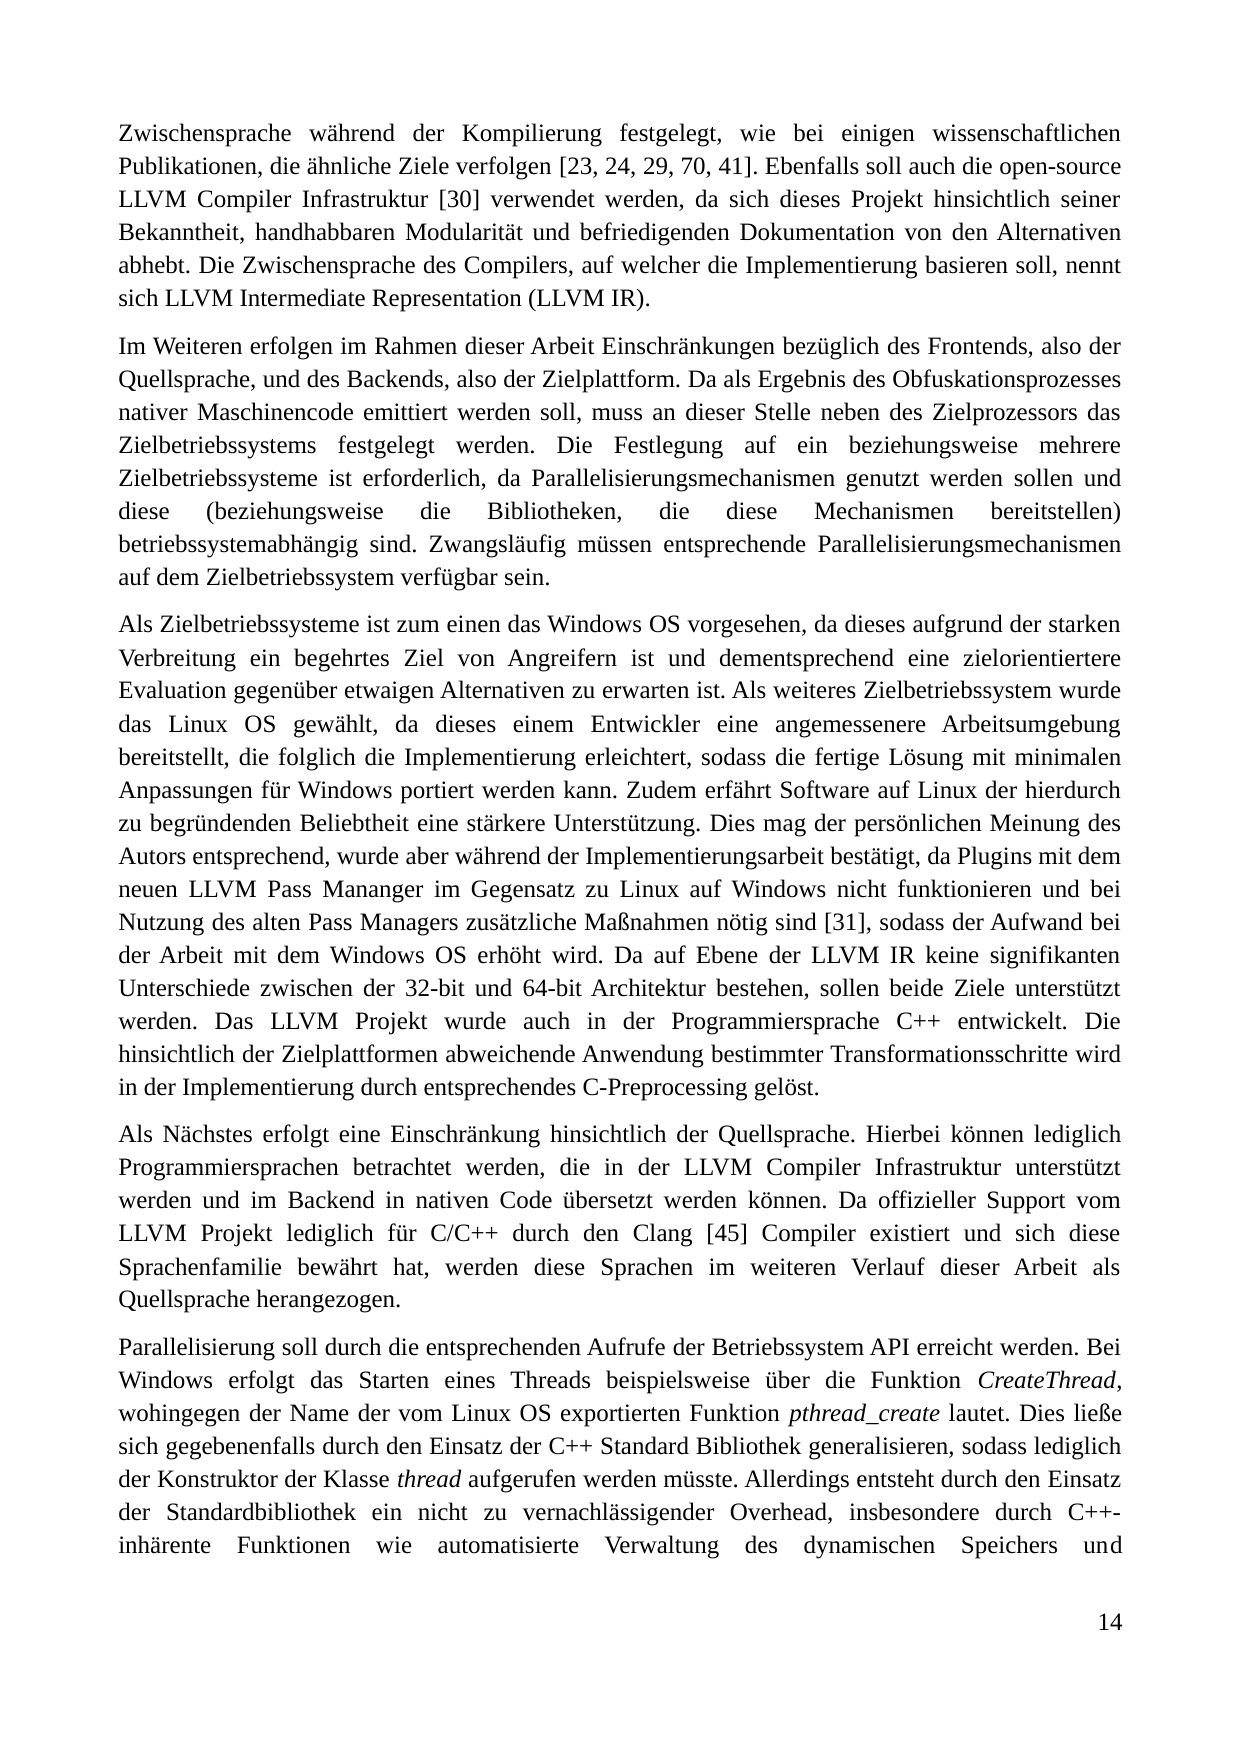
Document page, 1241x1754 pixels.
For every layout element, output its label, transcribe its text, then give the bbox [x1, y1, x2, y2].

text Zwischensprache während der Kompilierung festgelegt, wie bei einigen wissenschaftlichen Publikationen, die ähnliche Ziele verfolgen [23, 24, 29, 70, 41]. Ebenfalls soll auch die open-source LLVM Compiler Infrastruktur [30] verwendet werden, da sich dieses Projekt hinsichtlich seiner Bekanntheit, handhabbaren Modularität und befriedigenden Dokumentation von den Alternativen abhebt. Die Zwischensprache des Compilers, auf welcher die Implementierung basieren soll, nennt sich LLVM Intermediate Representation (LLVM IR). [118, 118, 1122, 312]
text Als Zielbetriebssysteme ist zum einen das Windows OS vorgesehen, da dieses aufgrund der starken Verbreitung ein begehrtes Ziel von Angreifern ist und dementsprechend eine zielorientiertere Evaluation gegenüber etwaigen Alternativen zu erwarten ist. Als weiteres Zielbetriebssystem wurde das Linux OS gewählt, da dieses einem Entwickler eine angemessenere Arbeitsumgebung bereitstellt, die folglich die Implementierung erleichtert, sodass die fertige Lösung mit minimalen Anpassungen für Windows portiert werden kann. Zudem erfährt Software auf Linux der hierdurch zu begründenden Beliebtheit eine stärkere Unterstützung. Dies mag der persönlichen Meinung des Autors entsprechend, wurde aber während der Implementierungsarbeit bestätigt, da Plugins mit dem neuen LLVM Pass Mananger im Gegensatz zu Linux auf Windows nicht funktionieren und bei Nutzung des alten Pass Managers zusätzliche Maßnahmen nötig sind [31], sodass der Aufwand bei der Arbeit mit dem Windows OS erhöht wird. Da auf Ebene der LLVM IR keine signifikanten Unterschiede zwischen der 32-bit und 64-bit Architektur bestehen, sollen beide Ziele unterstützt werden. Das LLVM Projekt wurde auch in der Programmiersprache C++ entwickelt. Die hinsichtlich der Zielplattformen abweichende Anwendung bestimmter Transformationsschritte wird in der Implementierung durch entsprechendes C-Preprocessing gelöst. [118, 609, 1122, 1101]
text Als Nächstes erfolgt eine Einschränkung hinsichtlich der Quellsprache. Hierbei können lediglich Programmiersprachen betrachtet werden, die in der LLVM Compiler Infrastruktur unterstützt werden und im Backend in nativen Code übersetzt werden können. Da offizieller Support vom LLVM Projekt lediglich für C/C++ durch den Clang [45] Compiler existiert und sich diese Sprachenfamilie bewährt hat, werden diese Sprachen im weiteren Verlauf dieser Arbeit als Quellsprache herangezogen. [118, 1119, 1122, 1313]
text Parallelisierung soll durch die entsprechenden Aufrufe der Betriebssystem API erreicht werden. Bei Windows erfolgt das Starten eines Threads beispielsweise über die Funktion CreateThread, wohingegen der Name der vom Linux OS exportierten Funktion pthread_create lautet. Dies ließe sich gegebenenfalls durch den Einsatz der C++ Standard Bibliothek generalisieren, sodass lediglich der Konstruktor der Klasse thread aufgerufen werden müsste. Allerdings entsteht durch den Einsatz der Standardbibliothek ein nicht zu vernachlässigender Overhead, insbesondere durch C++-inhärente Funktionen wie automatisierte Verwaltung des dynamischen Speichers und [118, 1332, 1122, 1559]
text Im Weiteren erfolgen im Rahmen dieser Arbeit Einschränkungen bezüglich des Frontends, also der Quellsprache, und des Backends, also der Zielplattform. Da als Ergebnis des Obfuskationsprozesses nativer Maschinencode emittiert werden soll, muss an dieser Stelle neben des Zielprozessors das Zielbetriebssystems festgelegt werden. Die Festlegung auf ein beziehungsweise mehrere Zielbetriebssysteme ist erforderlich, da Parallelisierungsmechanismen genutzt werden sollen und diese (beziehungsweise die Bibliotheken, die diese Mechanismen bereitstellen) betriebssystemabhängig sind. Zwangsläufig müssen entsprechende Parallelisierungsmechanismen auf dem Zielbetriebssystem verfügbar sein. [118, 331, 1122, 591]
